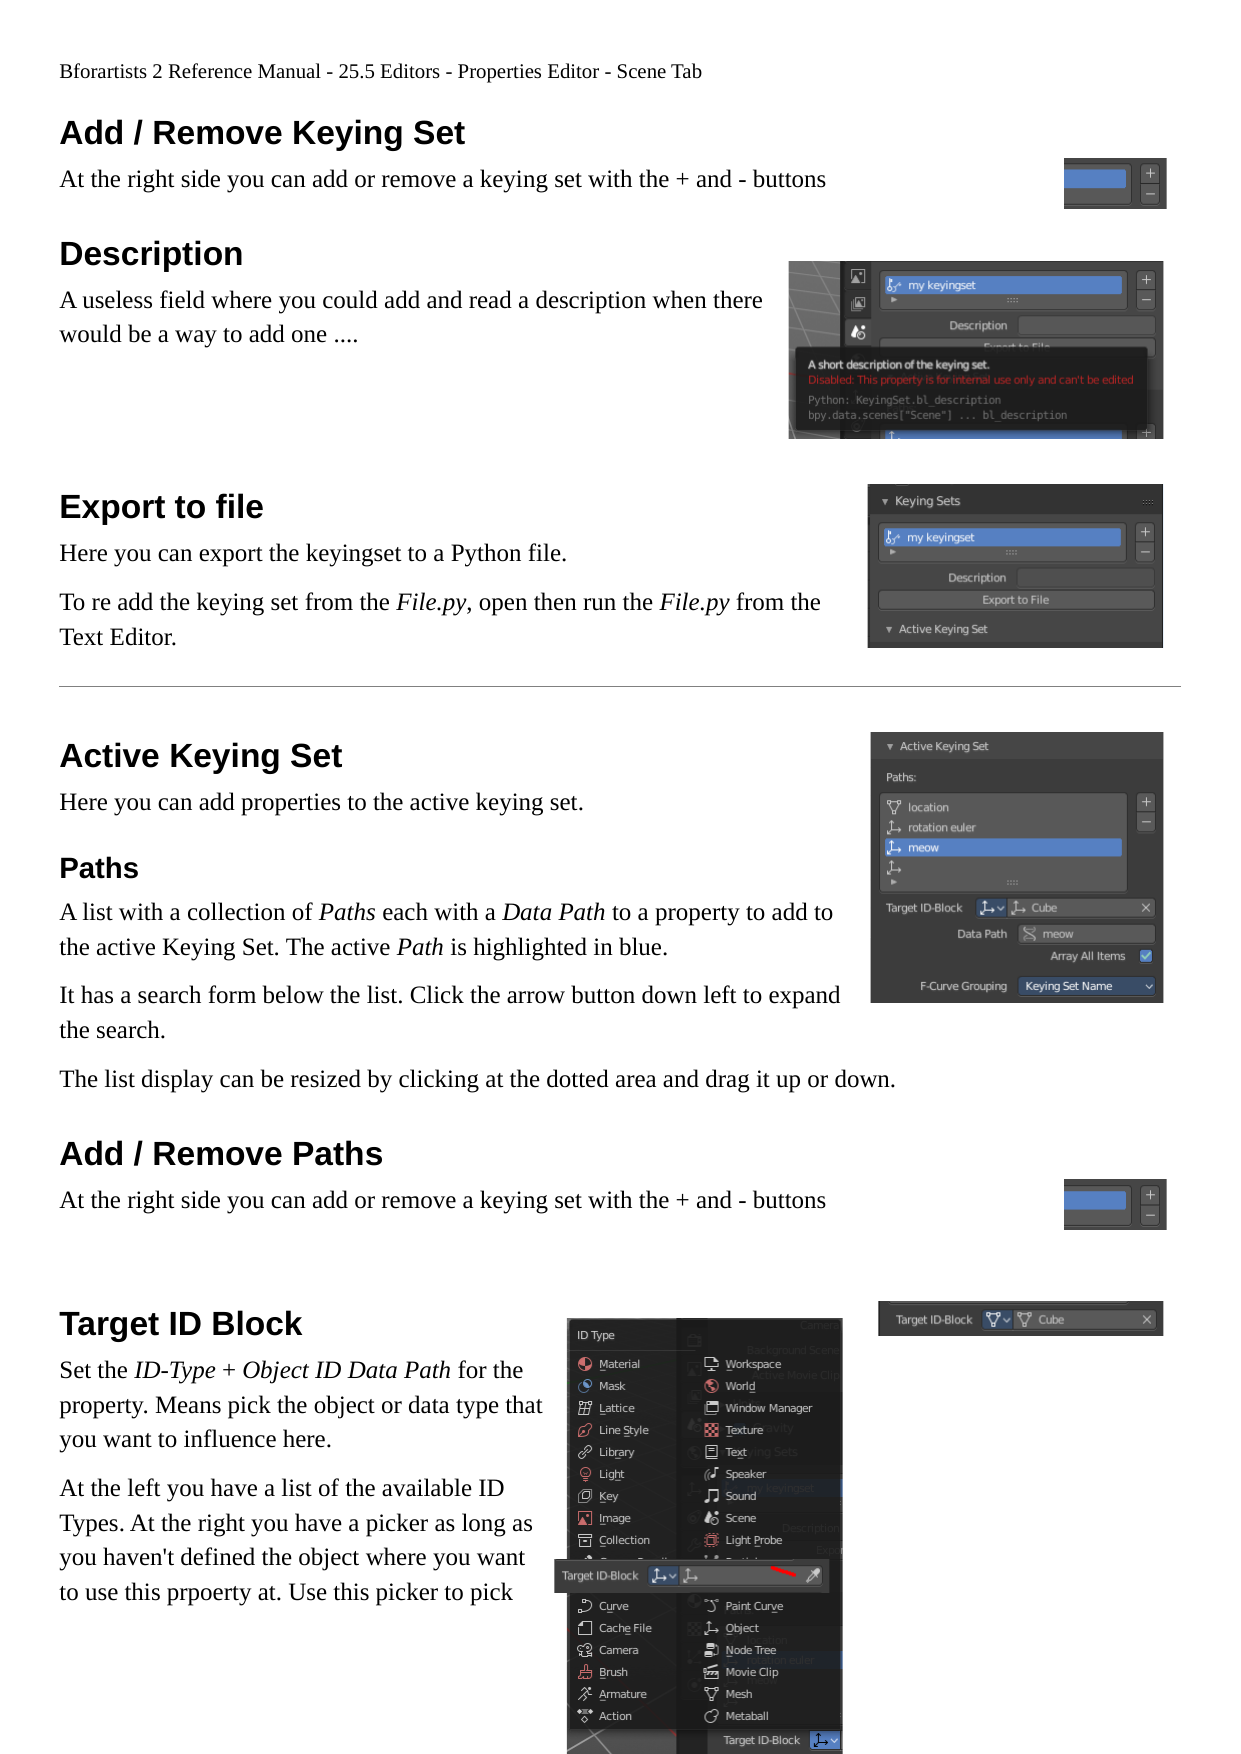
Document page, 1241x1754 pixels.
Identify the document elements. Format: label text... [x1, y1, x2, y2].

text A useless field where you could add and read a description when there would be a way to add one .... [59, 285, 788, 348]
subtitle Active Keying Set [59, 736, 870, 775]
subtitle Add / Remove Keying Set [59, 113, 1181, 151]
text At the right side you can add or remove a keying set with the + and - buttons [59, 1185, 1064, 1214]
text [843, 1355, 1181, 1453]
text It has a search form below the list. Click the arrow button down left to expand the search. [59, 981, 1181, 1044]
picture [788, 261, 1164, 439]
subtitle Export to file [59, 487, 867, 526]
picture [554, 1318, 843, 1754]
text [843, 1473, 1181, 1606]
picture [1064, 158, 1167, 209]
subtitle [1164, 736, 1181, 775]
picture [1064, 1179, 1167, 1230]
text To re add the keying set from the File.py, open then run the File.py from the Text Editor. [59, 587, 1181, 651]
picture [867, 484, 1164, 648]
picture [878, 1301, 1164, 1336]
text The list display can be resized by clicking at the dotted area and drag it up or down. [59, 1064, 1181, 1093]
text At the right side you can add or remove a keying set with the + and - buttons [59, 164, 1064, 192]
text Here you can export the keyingset to a Python file. [59, 538, 867, 567]
subtitle Target ID Block [59, 1304, 1181, 1343]
picture [870, 732, 1164, 1003]
text Set the ID-Type + Object ID Data Path for the property. Means pick the object or data type that you want to influence here. [59, 1355, 566, 1453]
text At the left you have a list of the available ID Types. At the right you have a picker as long as you haven't defined the object where you want to use this prpoerty at. Use this picker to pick [59, 1473, 566, 1606]
subtitle Add / Remove Paths [59, 1134, 1181, 1173]
subtitle [1164, 487, 1181, 526]
subtitle [1164, 851, 1181, 884]
text A list with a collection of Paths each with a Data Path to a property to add to the active Keying Set. The active Path is highlighted in blue. [59, 897, 870, 960]
subtitle Description [59, 234, 1181, 272]
subtitle Paths [59, 851, 870, 884]
text Here you can add properties to the active keying set. [59, 787, 870, 816]
